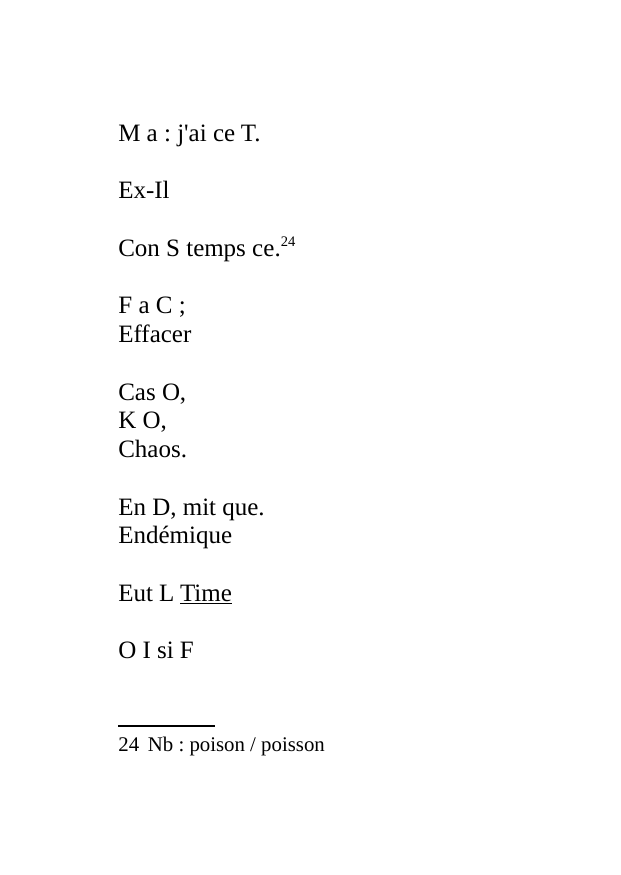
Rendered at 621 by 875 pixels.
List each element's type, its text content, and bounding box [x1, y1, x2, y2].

text Cas O, [118, 377, 502, 406]
text F a C ; [118, 291, 502, 319]
text Con S temps ce. [118, 233, 502, 262]
text Effacer [118, 319, 502, 348]
text M a : j'ai ce T. [118, 118, 502, 147]
text Ex-Il [118, 176, 502, 204]
text Chaos. [118, 434, 502, 463]
text En D, mit que. [118, 492, 502, 521]
text Eut L Time [118, 578, 502, 607]
text Endémique [118, 521, 502, 549]
text Nb : poison / poisson [118, 732, 502, 756]
text K O, [118, 406, 502, 434]
text O I si F [118, 636, 502, 664]
